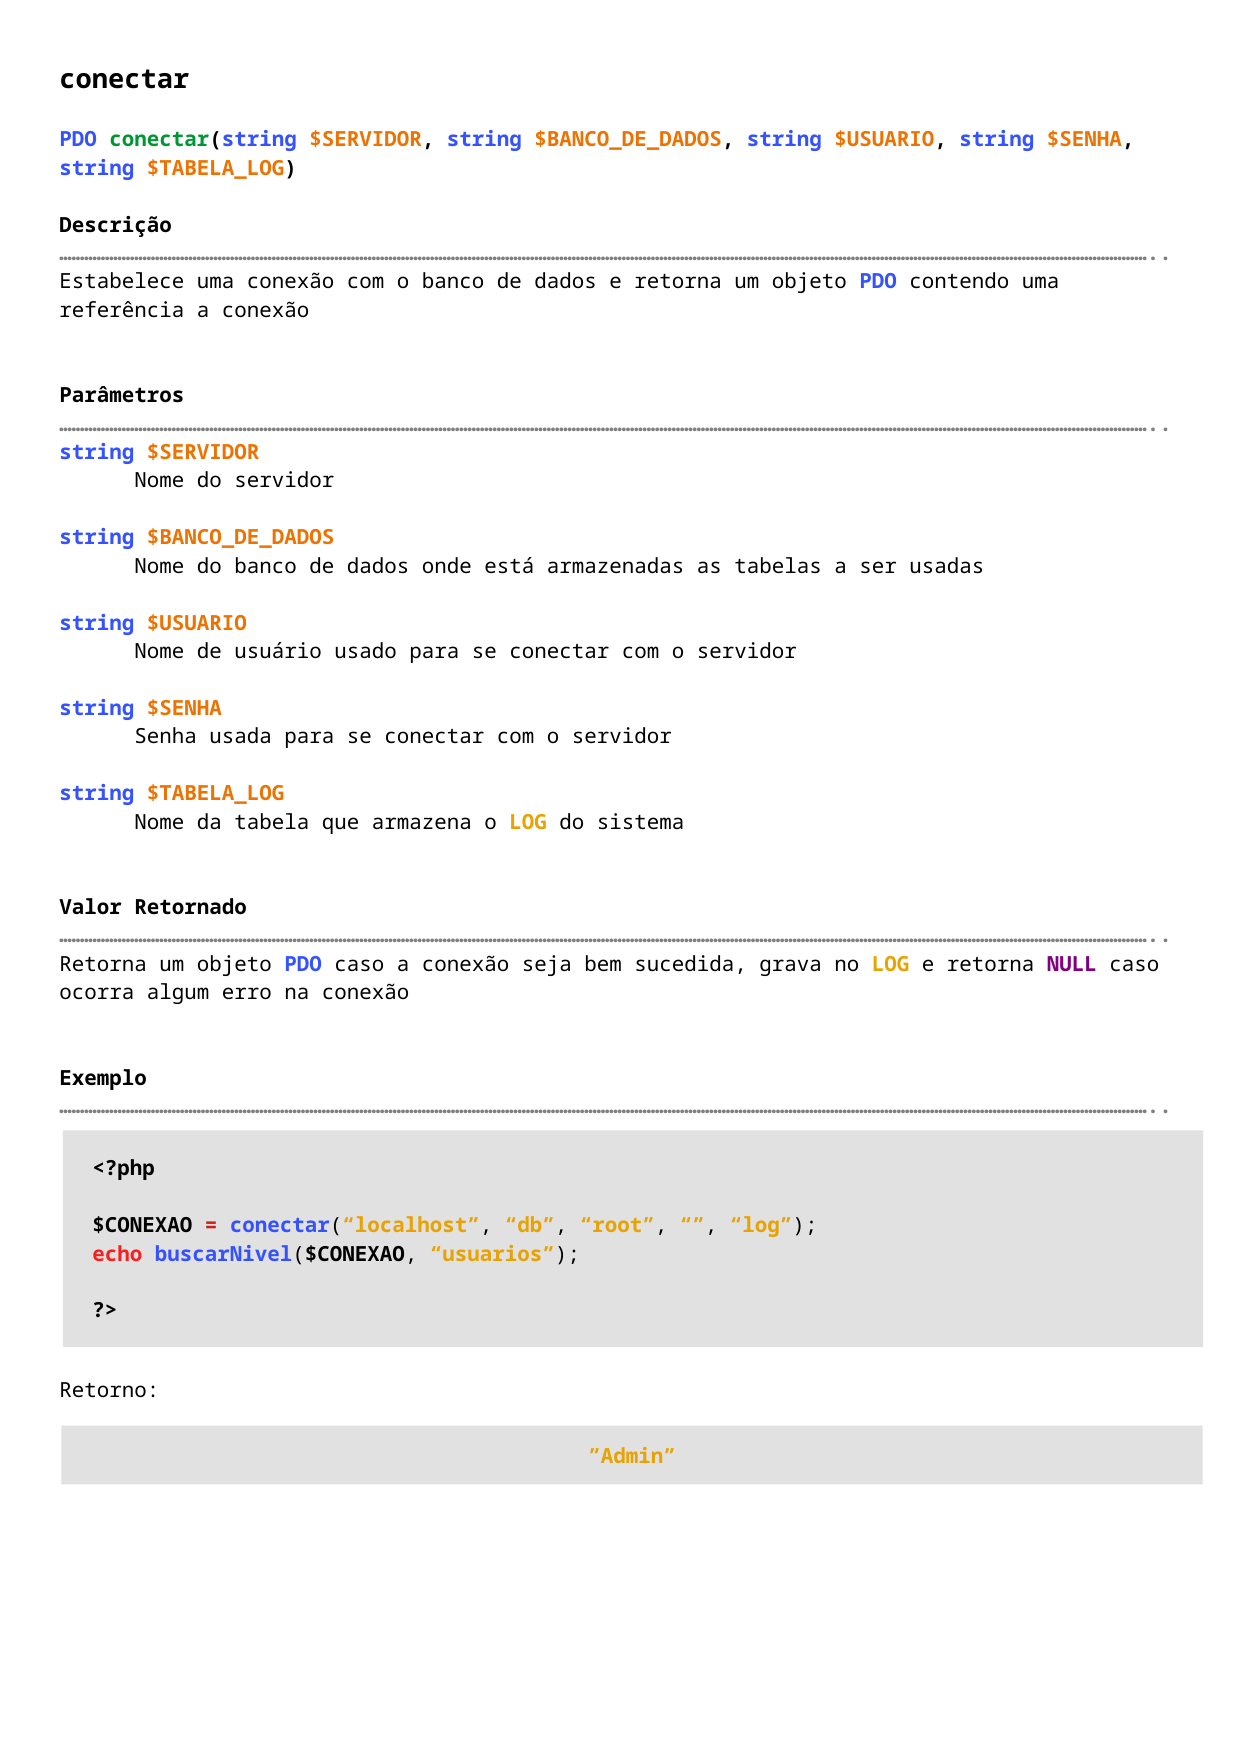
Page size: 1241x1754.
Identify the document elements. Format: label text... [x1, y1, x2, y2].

text conectar [59, 59, 1181, 96]
text Estabelece uma conexão com o banco de dados e retorna um objeto PDO contendo uma referência a conexão [59, 267, 1181, 323]
text ……………………………………………………………………………………………………………………………………………………………………………………………………………………………………….. [59, 921, 1181, 949]
text ……………………………………………………………………………………………………………………………………………………………………………………………………………………………………….. [59, 409, 1181, 437]
text Nome da tabela que armazena o LOG do sistema [59, 807, 1181, 835]
text Valor Retornado [59, 892, 1181, 921]
text string $BANCO_DE_DADOS [59, 522, 1181, 551]
text Exemplo [59, 1063, 1181, 1091]
text Retorno: [59, 1376, 1181, 1404]
text Senha usada para se conectar com o servidor [59, 722, 1181, 750]
text string $USUARIO [59, 608, 1181, 636]
text Nome do servidor [59, 466, 1181, 494]
text Nome do banco de dados onde está armazenadas as tabelas a ser usadas [59, 551, 1181, 579]
text Nome de usuário usado para se conectar com o servidor [59, 636, 1181, 665]
text string $TABELA_LOG [59, 778, 1181, 807]
text ……………………………………………………………………………………………………………………………………………………………………………………………………………………………………….. [59, 238, 1181, 267]
text Parâmetros [59, 380, 1181, 409]
text Retorna um objeto PDO caso a conexão seja bem sucedida, grava no LOG e retorna NULL caso ocorra algum erro na conexão [59, 949, 1181, 1006]
text PDO conectar(string $SERVIDOR, string $BANCO_DE_DADOS, string $USUARIO, string $SENHA, string $TABELA_LOG) [59, 124, 1181, 181]
text ……………………………………………………………………………………………………………………………………………………………………………………………………………………………………….. [59, 1091, 1181, 1120]
text string $SENHA [59, 693, 1181, 722]
text Descrição [59, 210, 1181, 238]
text string $SERVIDOR [59, 437, 1181, 466]
